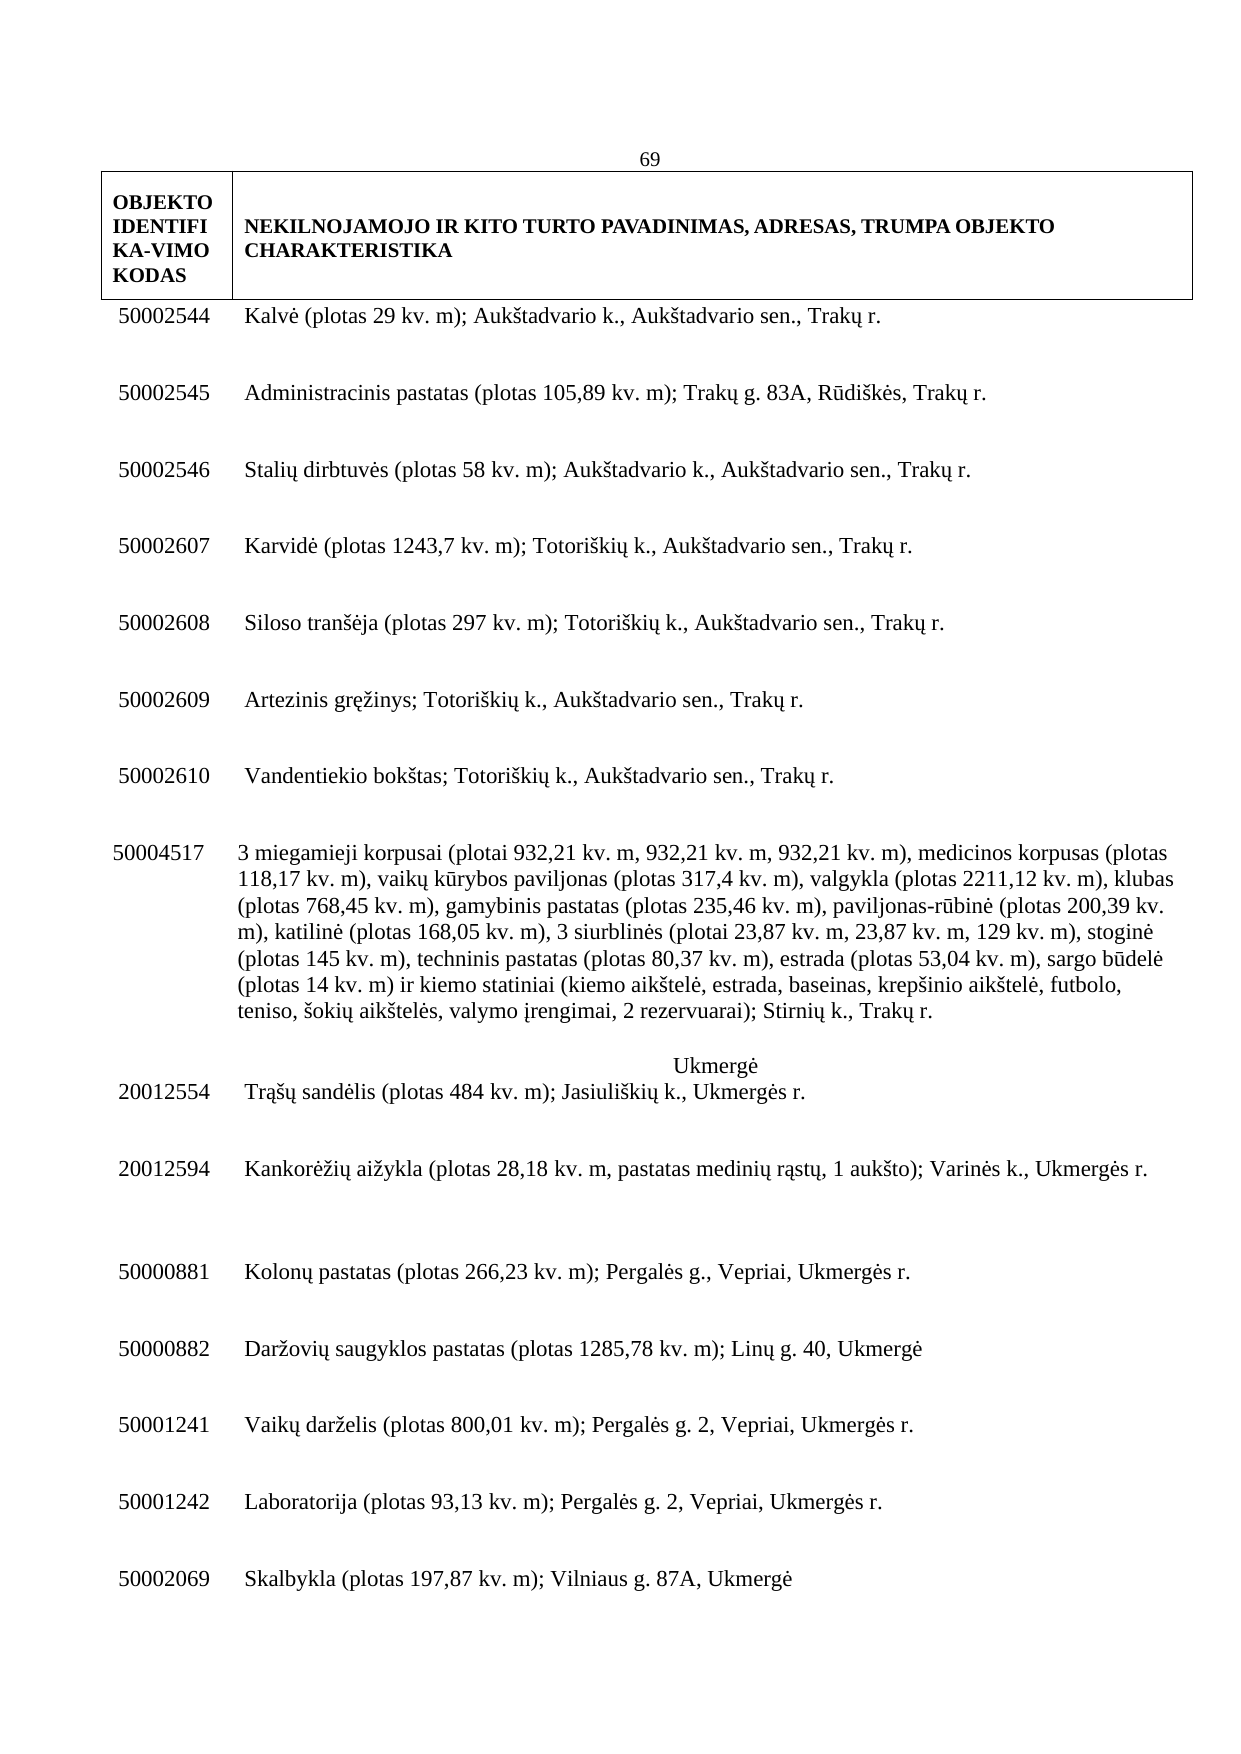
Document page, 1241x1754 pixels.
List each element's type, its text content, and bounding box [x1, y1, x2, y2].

table_cell Vaikų darželis (plotas 800,01 kv. m); Pergalės g. 2, Vepriai, Ukmergės r. [233, 1411, 1192, 1462]
table_cell 50001241 [101, 1411, 233, 1462]
table_cell Stalių dirbtuvės (plotas 58 kv. m); Aukštadvario k., Aukštadvario sen., Trakų r. [233, 456, 1192, 506]
table_cell [101, 1129, 1198, 1155]
table_cell 50002545 [101, 379, 233, 429]
table_cell Administracinis pastatas (plotas 105,89 kv. m); Trakų g. 83A, Rūdiškės, Trakų r. [233, 379, 1192, 429]
table_cell 50002608 [101, 609, 233, 659]
table_cell [1193, 379, 1198, 429]
table_cell 20012594 [101, 1155, 233, 1205]
table_cell 50004517 [101, 839, 226, 1024]
table_cell Vandentiekio bokštas; Totoriškių k., Aukštadvario sen., Trakų r. [233, 763, 1192, 813]
table_cell Skalbykla (plotas 197,87 kv. m); Vilniaus g. 87A, Ukmergė [233, 1565, 1192, 1615]
table_cell Kolonų pastatas (plotas 266,23 kv. m); Pergalės g., Vepriai, Ukmergės r. [233, 1258, 1192, 1308]
table_cell [1193, 1488, 1198, 1538]
table_cell Daržovių saugyklos pastatas (plotas 1285,78 kv. m); Linų g. 40, Ukmergė [233, 1335, 1192, 1385]
table_cell Karvidė (plotas 1243,7 kv. m); Totoriškių k., Aukštadvario sen., Trakų r. [233, 533, 1192, 583]
table_cell 50002069 [101, 1565, 233, 1615]
table_cell Siloso tranšėja (plotas 297 kv. m); Totoriškių k., Aukštadvario sen., Trakų r. [233, 609, 1192, 659]
table_cell 50002546 [101, 456, 233, 506]
table_cell [1193, 1565, 1198, 1615]
table_cell [1193, 1079, 1198, 1129]
table_cell [101, 506, 1198, 532]
table_cell [101, 1309, 1198, 1335]
table_cell [101, 1539, 1198, 1565]
table_cell 50002544 [101, 303, 233, 353]
table_cell 20012554 [101, 1079, 233, 1129]
table_cell 50002607 [101, 533, 233, 583]
table_cell 50001242 [101, 1488, 233, 1538]
table_cell [101, 430, 1198, 456]
table_cell 50002610 [101, 763, 233, 813]
table_cell [1193, 533, 1198, 583]
table_cell Artezinis gręžinys; Totoriškių k., Aukštadvario sen., Trakų r. [233, 686, 1192, 736]
table_cell [101, 1232, 1198, 1258]
table_cell [1193, 456, 1198, 506]
table_cell [101, 813, 1198, 839]
table_cell [101, 583, 1198, 609]
table_cell Ukmergė [233, 1052, 1198, 1078]
table_cell [101, 736, 1198, 762]
table_cell Laboratorija (plotas 93,13 kv. m); Pergalės g. 2, Vepriai, Ukmergės r. [233, 1488, 1192, 1538]
table_cell [101, 660, 1198, 686]
table_cell Kalvė (plotas 29 kv. m); Aukštadvario k., Aukštadvario sen., Trakų r. [233, 303, 1192, 353]
table_cell [1193, 609, 1198, 659]
table_cell Trąšų sandėlis (plotas 484 kv. m); Jasiuliškių k., Ukmergės r. [233, 1079, 1192, 1129]
table_cell [101, 353, 1198, 379]
table_cell [1193, 763, 1198, 813]
table_cell [101, 1052, 233, 1078]
table_cell [1193, 1335, 1198, 1385]
table_cell [101, 1462, 1198, 1488]
table_cell [1193, 1155, 1198, 1205]
table_cell [101, 1615, 1198, 1641]
table_cell [101, 1385, 1198, 1411]
table_cell Kankorėžių aižykla (plotas 28,18 kv. m, pastatas medinių rąstų, 1 aukšto); Varinės k., Ukmergės r. [233, 1155, 1192, 1205]
table_cell [1193, 303, 1198, 353]
table_cell 50000881 [101, 1258, 233, 1308]
table_cell [101, 1024, 1198, 1050]
table_cell 50002609 [101, 686, 233, 736]
table_cell 50000882 [101, 1335, 233, 1385]
table_cell 3 miegamieji korpusai (plotai 932,21 kv. m, 932,21 kv. m, 932,21 kv. m), medicinos korpusas (plotas 118,17 kv. m), vaikų kūrybos paviljonas (plotas 317,4 kv. m), valgykla (plotas 2211,12 kv. m), klubas (plotas 768,45 kv. m), gamybinis pastatas (plotas 235,46 kv. m), paviljonas-rūbinė (plotas 200,39 kv. m), katilinė (plotas 168,05 kv. m), 3 siurblinės (plotai 23,87 kv. m, 23,87 kv. m, 129 kv. m), stoginė (plotas 145 kv. m), techninis pastatas (plotas 80,37 kv. m), estrada (plotas 53,04 kv. m), sargo būdelė (plotas 14 kv. m) ir kiemo statiniai (kiemo aikštelė, estrada, baseinas, krepšinio aikštelė, futbolo, teniso, šokių aikštelės, valymo įrengimai, 2 rezervuarai); Stirnių k., Trakų r. [226, 839, 1198, 1024]
table_cell [1193, 686, 1198, 736]
table_cell [1193, 1411, 1198, 1462]
table_cell [101, 1205, 1198, 1232]
table_cell [1193, 1258, 1198, 1308]
